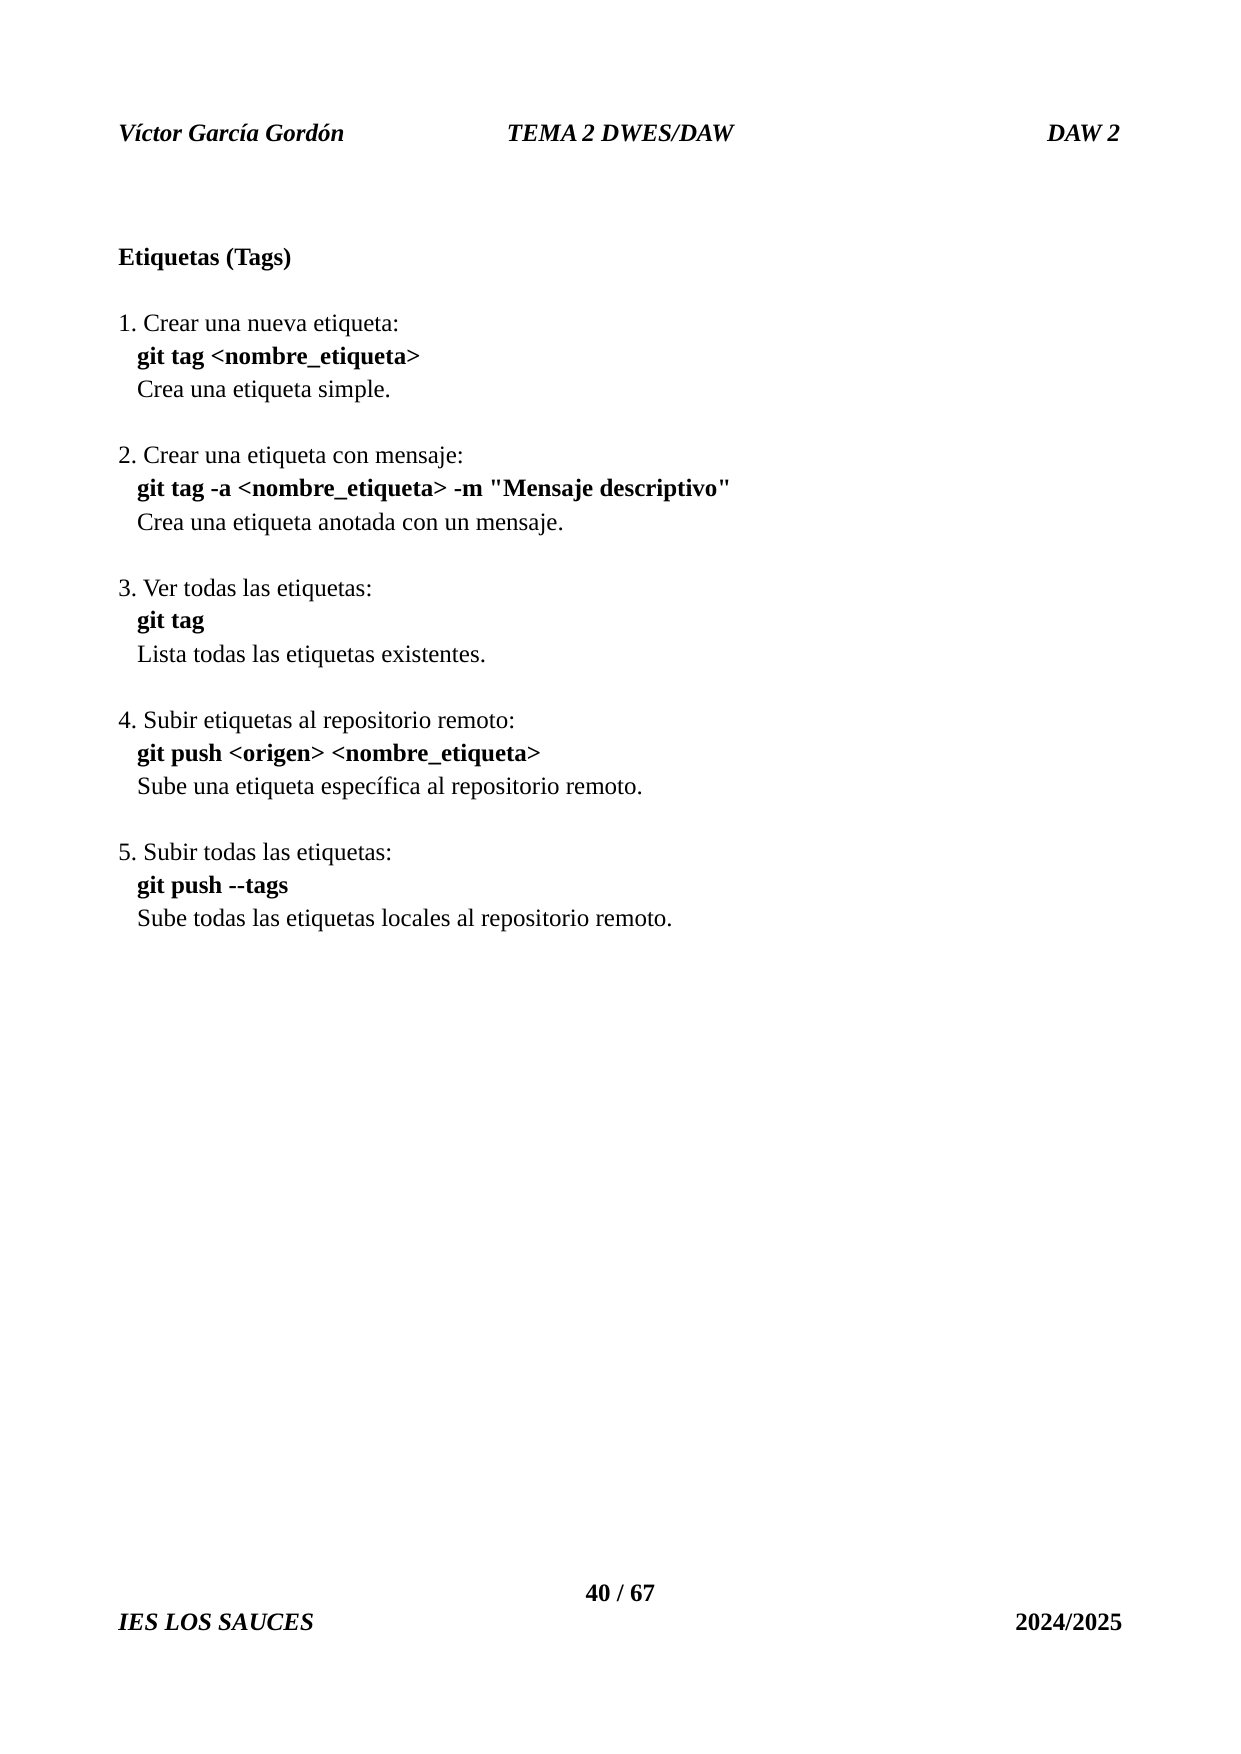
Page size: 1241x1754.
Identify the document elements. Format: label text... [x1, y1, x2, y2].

text Etiquetas (Tags) 1. Crear una nueva etiqueta: git tag <nombre_etiqueta> Crea una etiqueta simple. 2. Crear una etiqueta con mensaje: git tag -a <nombre_etiqueta> -m "Mensaje descriptivo" Crea una etiqueta anotada con un mensaje. 3. Ver todas las etiquetas: git tag Lista todas las etiquetas existentes. 4. Subir etiquetas al repositorio remoto: git push <origen> <nombre_etiqueta> Sube una etiqueta específica al repositorio remoto. 5. Subir todas las etiquetas: git push --tags Sube todas las etiquetas locales al repositorio remoto. [118, 176, 1122, 964]
